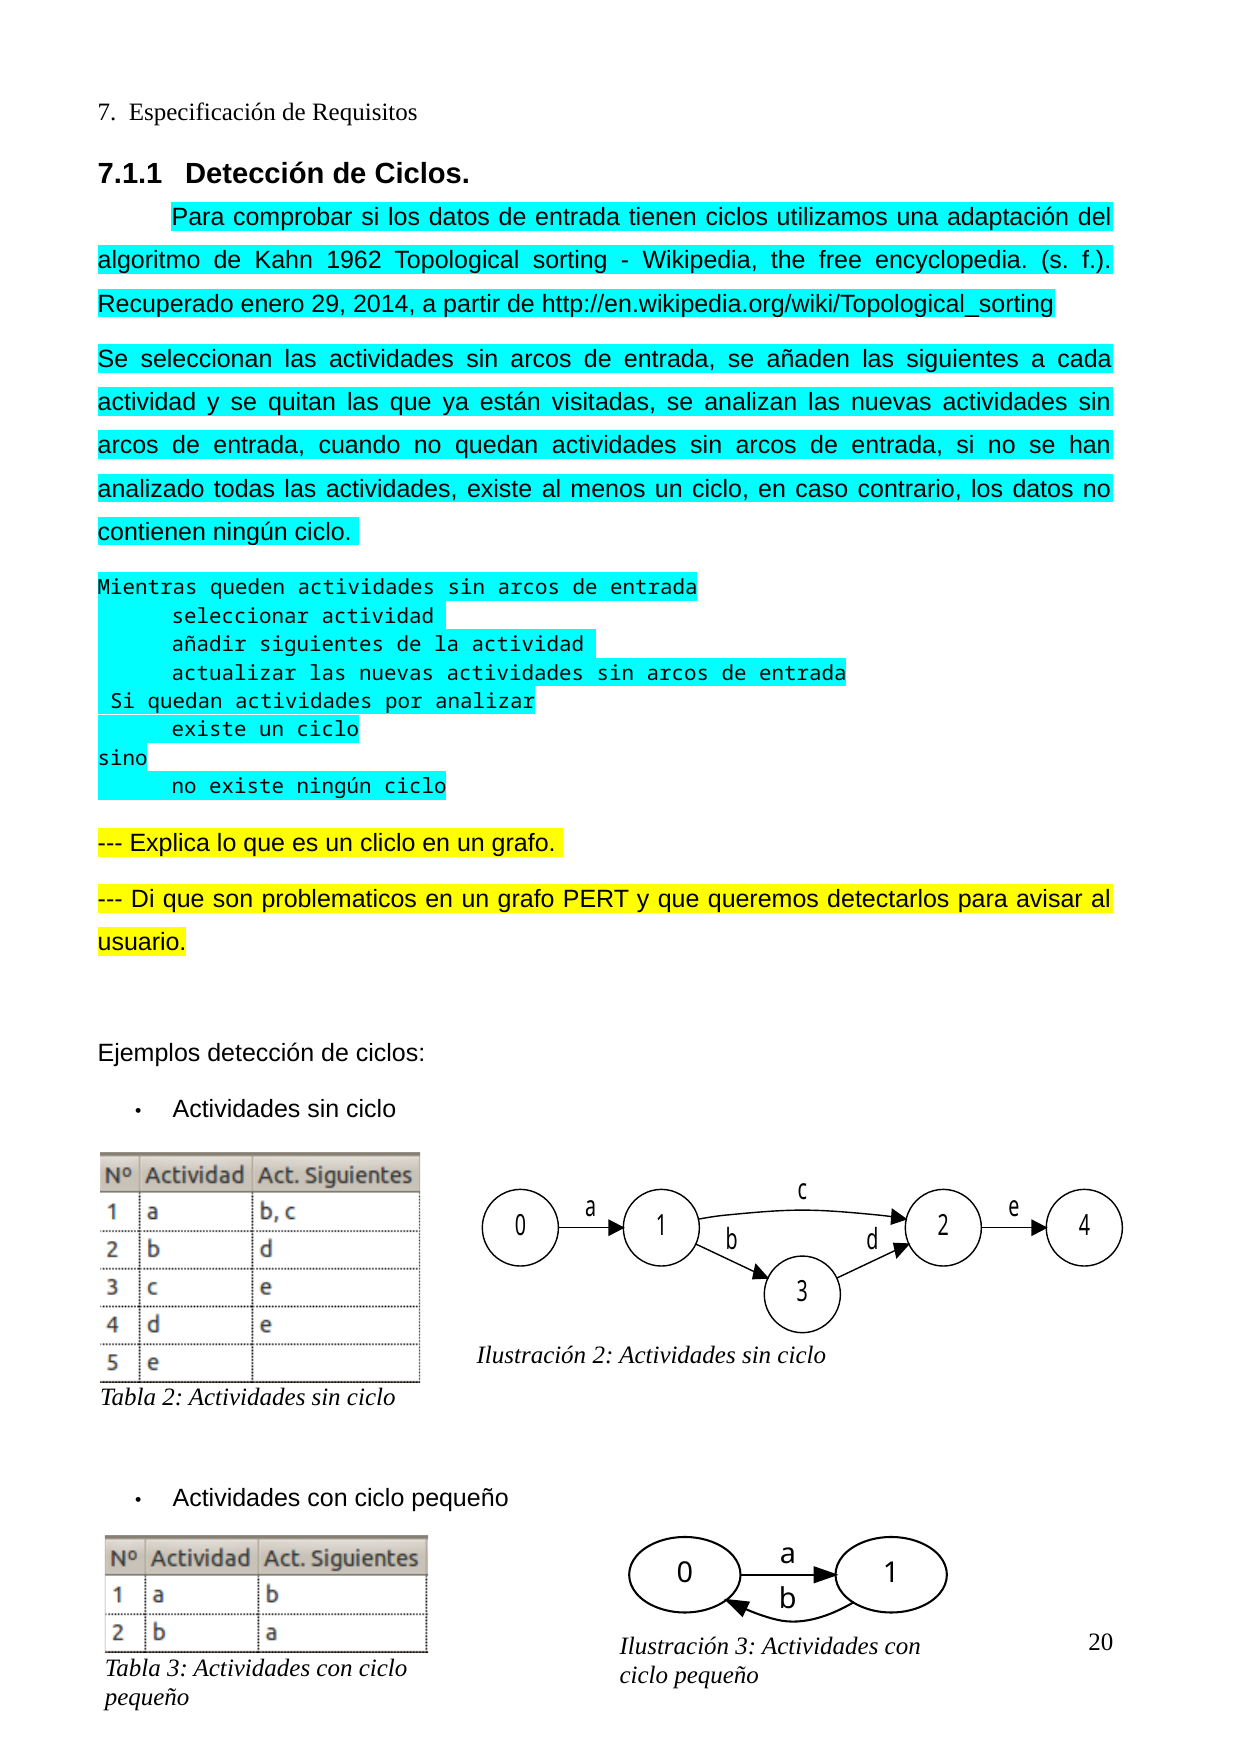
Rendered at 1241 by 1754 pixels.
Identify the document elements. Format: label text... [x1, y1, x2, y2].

subtitle Detección de Ciclos. [97, 156, 1113, 190]
text no existe ningún ciclo [97, 771, 1113, 800]
text añadir siguientes de la actividad [97, 629, 1113, 658]
list Actividades sin ciclo [135, 1094, 1113, 1123]
text Tabla 2: Actividades sin ciclo [100, 1383, 420, 1411]
picture [104, 1535, 429, 1653]
text actualizar las nuevas actividades sin arcos de entrada [97, 658, 1113, 686]
text Ejemplos detección de ciclos: [97, 1038, 1113, 1067]
text Se seleccionan las actividades sin arcos de entrada, se añaden las siguientes a cada actividad y se quitan las que ya están visitadas, se analizan las nuevas actividades sin arcos de entrada, cuando no quedan actividades sin arcos de entrada, si no se han analizado todas las actividades, existe al menos un ciclo, en caso contrario, los datos no contienen ningún ciclo. [97, 344, 1113, 545]
text sino [97, 743, 1113, 771]
text --- Di que son problematicos en un grafo PERT y que queremos detectarlos para avisar al usuario. [97, 884, 1113, 956]
text Para comprobar si los datos de entrada tienen ciclos utilizamos una adaptación del algoritmo de Kahn 1962 Topological sorting - Wikipedia, the free encyclopedia. (s. f.). Recuperado enero 29, 2014, a partir de http://en.wikipedia.org/wiki/Topological_sorting [97, 202, 1113, 317]
picture [100, 1152, 421, 1383]
list Ilustración 3: Actividades con ciclo pequeño [619, 1564, 957, 1689]
text Mientras queden actividades sin arcos de entrada [97, 572, 1113, 601]
text seleccionar actividad [97, 601, 1113, 629]
text existe un ciclo [97, 714, 1113, 743]
list Actividades con ciclo pequeño [135, 1483, 1113, 1512]
text --- Explica lo que es un cliclo en un grafo. [97, 828, 1113, 857]
text Ilustración 2: Actividades sin ciclo [476, 1341, 1128, 1369]
list Tabla 3: Actividades con ciclo pequeño [104, 1653, 428, 1711]
text Si quedan actividades por analizar [97, 686, 1113, 714]
